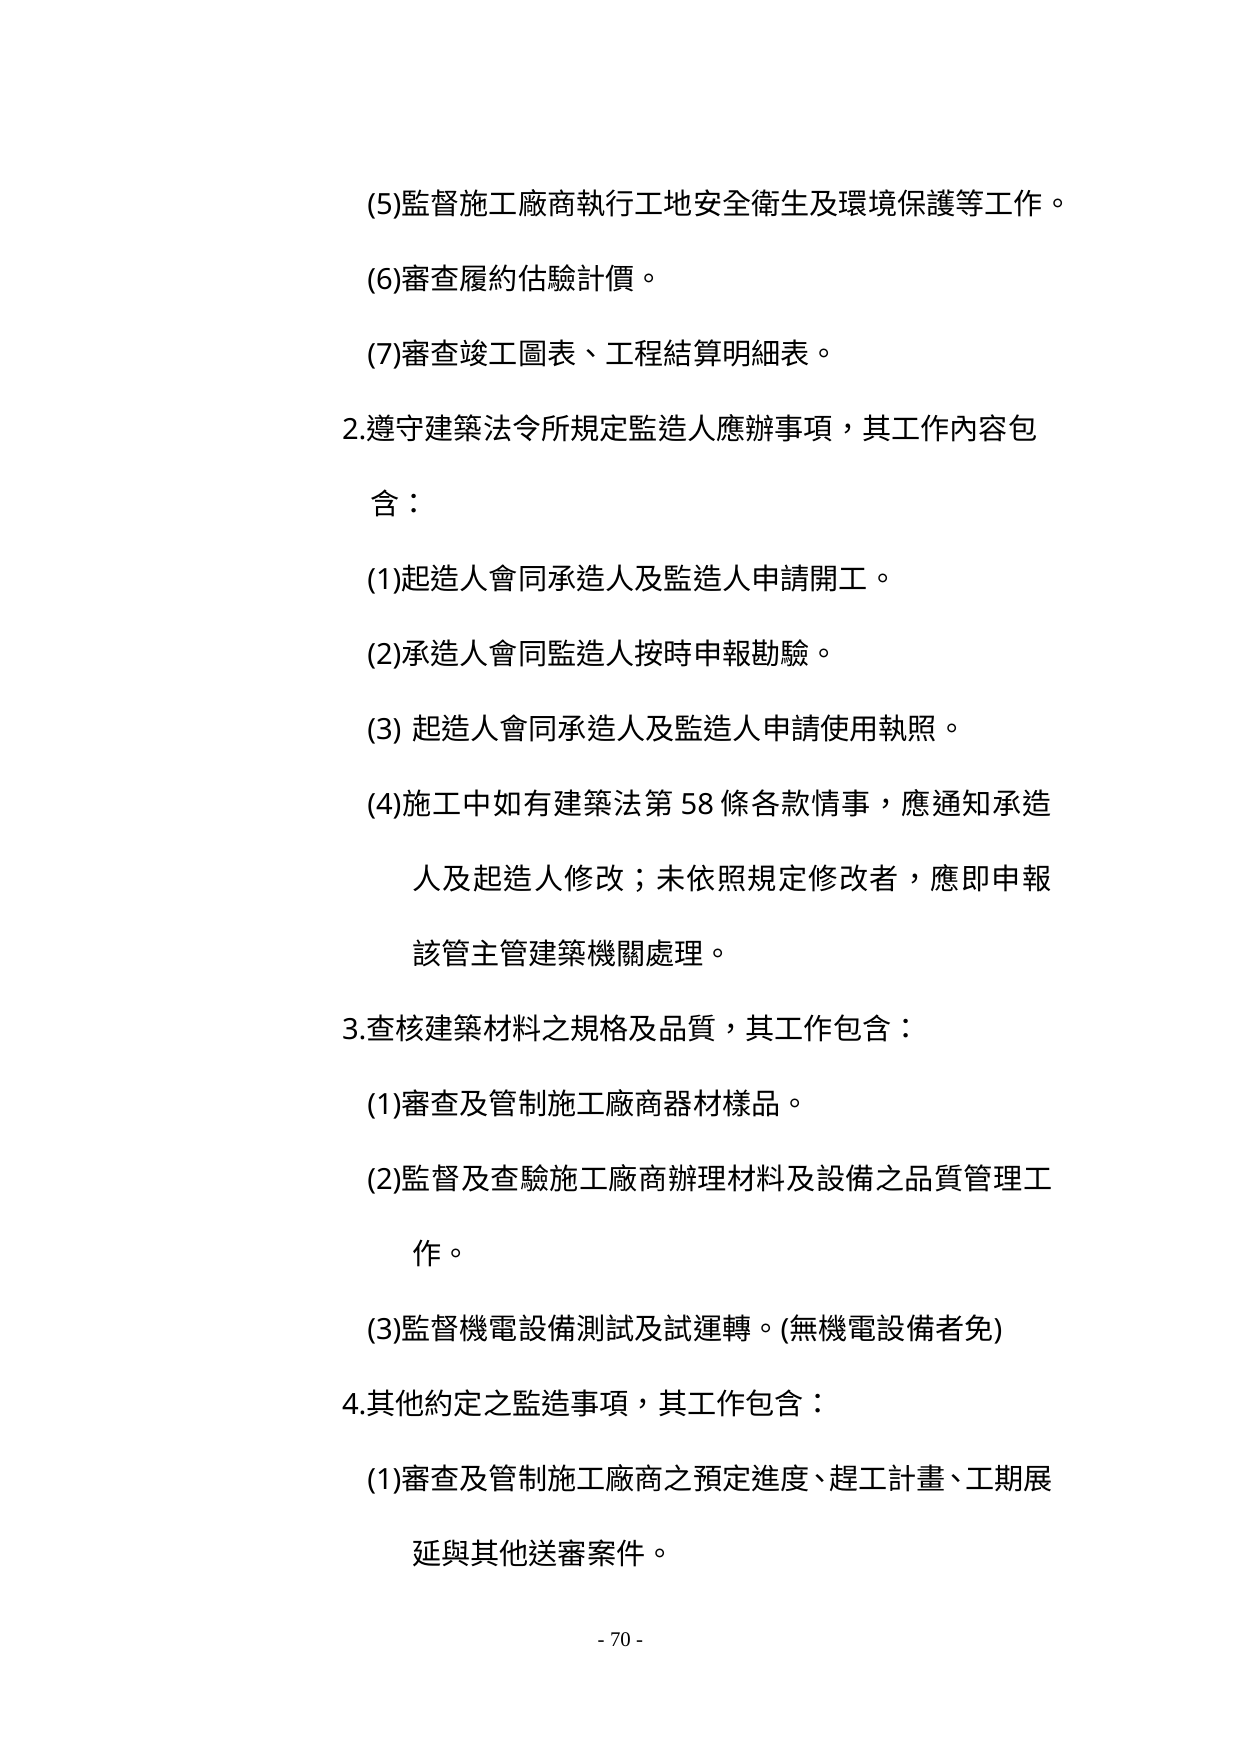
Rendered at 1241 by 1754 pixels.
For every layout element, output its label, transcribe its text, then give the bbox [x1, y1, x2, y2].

text 3.查核建築材料之規格及品質，其工作包含： [342, 989, 1053, 1064]
text 2.遵守建築法令所規定監造人應辦事項，其工作內容包含： [342, 389, 1053, 539]
text (5)監督施工廠商執行工地安全衛生及環境保護等工作。 [367, 164, 1053, 239]
text (6)審查履約估驗計價。 [367, 239, 1053, 314]
text (2)承造人會同監造人按時申報勘驗。 [367, 614, 1053, 689]
text (1)審查及管制施工廠商之預定進度、趕工計畫、工期展延與其他送審案件。 [367, 1439, 1053, 1589]
text 4.其他約定之監造事項，其工作包含： [342, 1364, 1053, 1439]
text (4)施工中如有建築法第58條各款情事，應通知承造人及起造人修改；未依照規定修改者，應即申報該管主管建築機關處理。 [367, 764, 1053, 989]
text (7)審查竣工圖表、工程結算明細表。 [367, 314, 1053, 389]
text (3) 起造人會同承造人及監造人申請使用執照。 [367, 689, 1053, 764]
text (1)審查及管制施工廠商器材樣品。 [367, 1064, 1053, 1139]
text (1)起造人會同承造人及監造人申請開工。 [367, 539, 1053, 614]
text (3)監督機電設備測試及試運轉。(無機電設備者免) [367, 1289, 1053, 1364]
text (2)監督及查驗施工廠商辦理材料及設備之品質管理工作。 [367, 1139, 1053, 1289]
